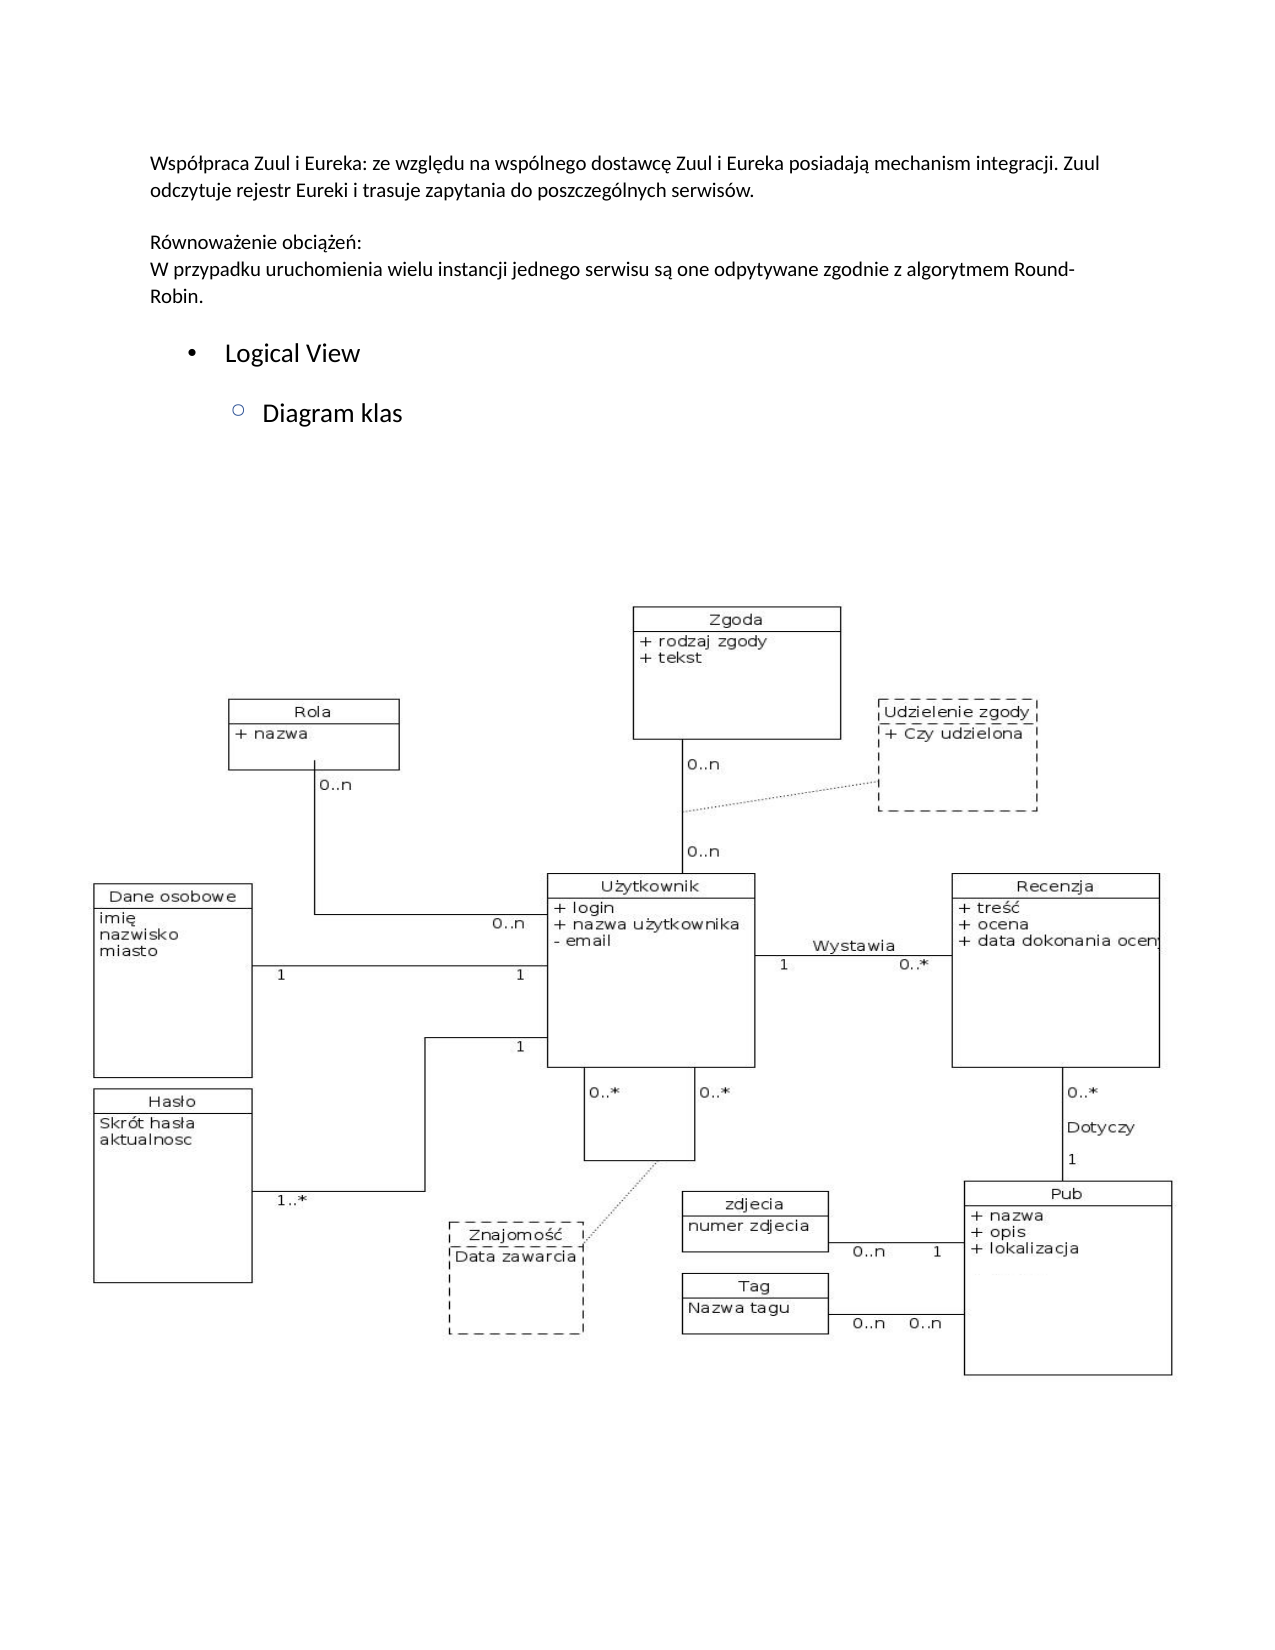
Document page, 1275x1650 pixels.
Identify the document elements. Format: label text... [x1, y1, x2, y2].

picture [75, 589, 1197, 1396]
subtitle Współpraca Zuul i Eureka: ze względu na wspólnego dostawcę Zuul i Eureka posiadają mechanism integracji. Zuul odczytuje rejestr Eureki i trasuje zapytania do poszczególnych serwisów. [150, 150, 1125, 203]
subtitle Diagram klas [225, 396, 1125, 430]
subtitle Logical View [187, 336, 1125, 369]
subtitle Równoważenie obciążeń: W przypadku uruchomienia wielu instancji jednego serwisu są one odpytywane zgodnie z algorytmem Round-Robin. [150, 229, 1125, 309]
